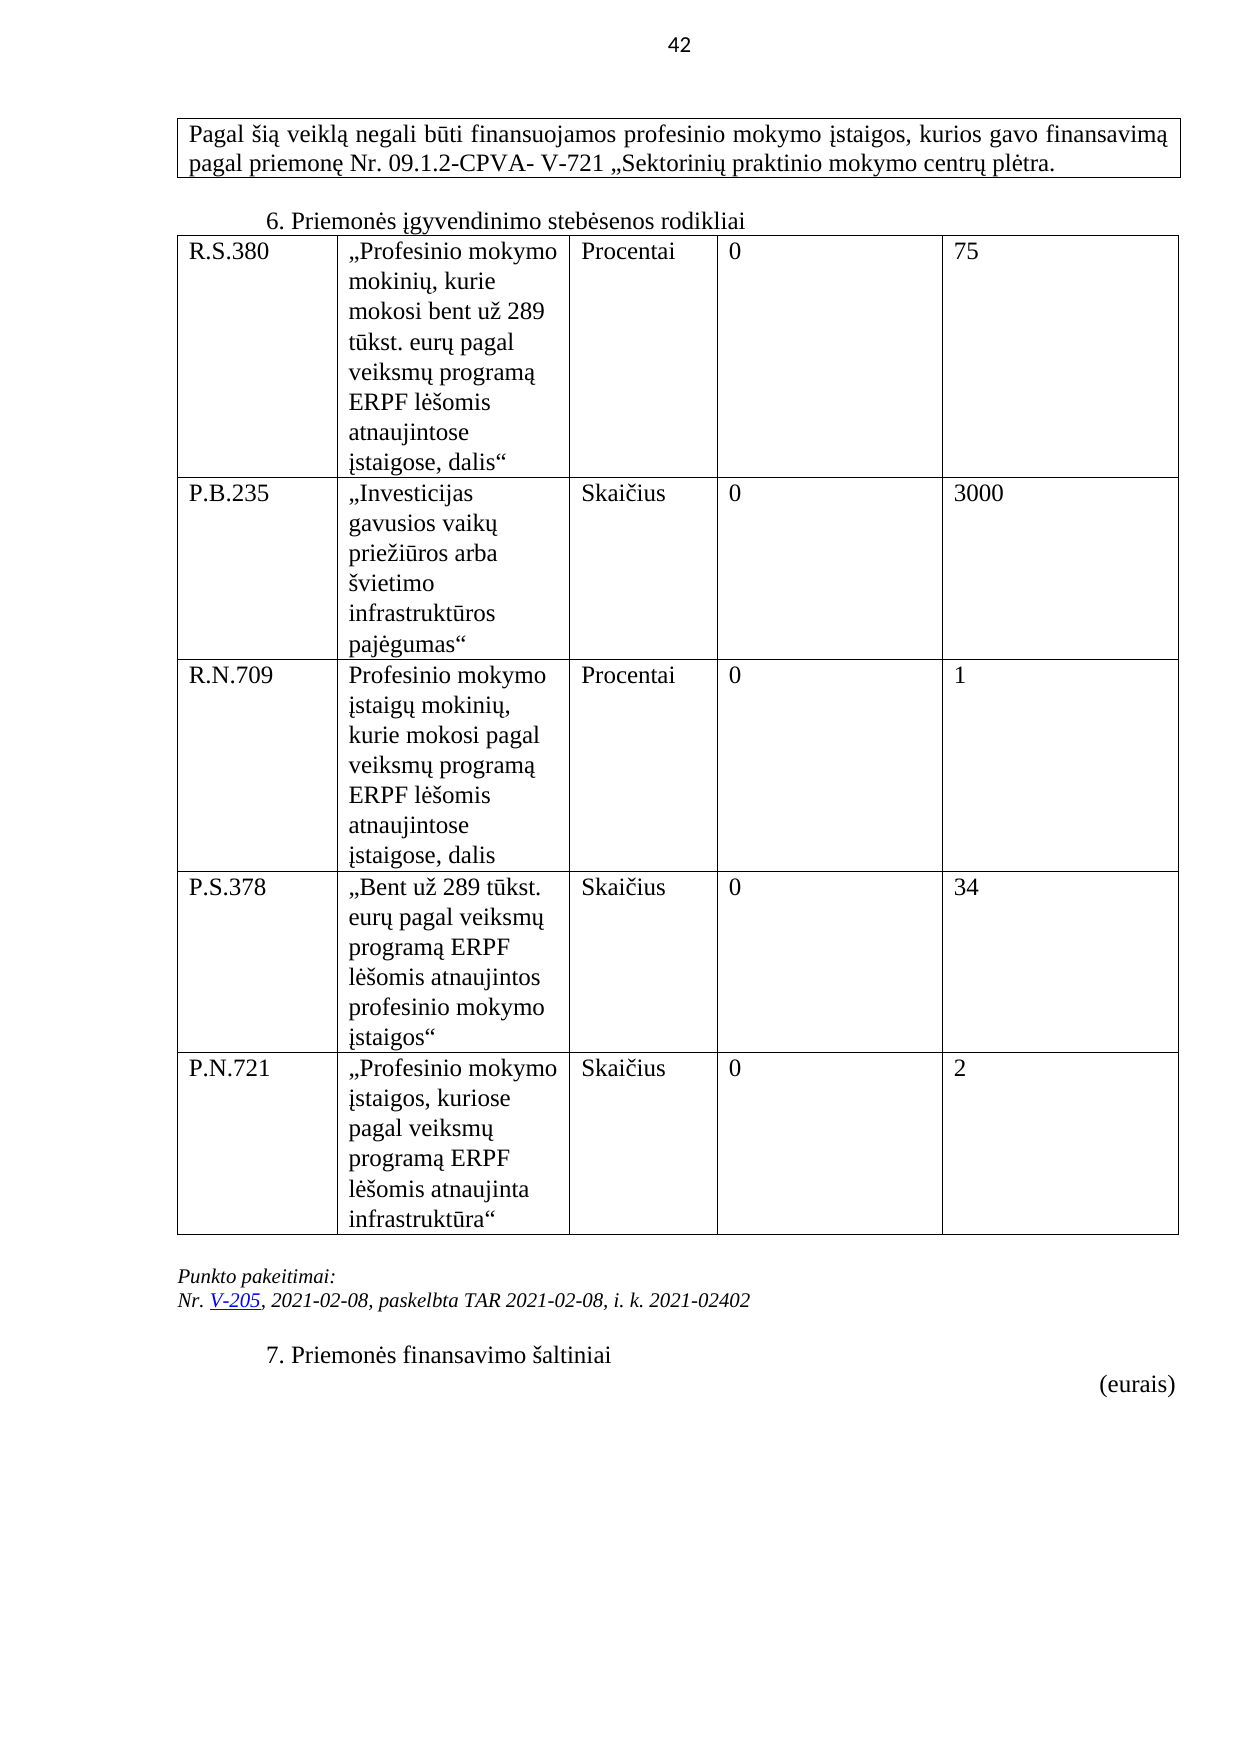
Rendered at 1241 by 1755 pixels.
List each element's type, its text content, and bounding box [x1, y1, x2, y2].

text (eurais) [177, 1369, 1181, 1398]
table_cell „Profesinio mokymo įstaigos, kuriose pagal veiksmų programą ERPF lėšomis atnaujinta infrastruktūra“ [338, 1053, 569, 1234]
table_header 0 [718, 236, 942, 477]
table_cell P.N.721 [178, 1053, 337, 1234]
table_cell Skaičius [570, 872, 717, 1052]
table_cell „Bent už 289 tūkst. eurų pagal veiksmų programą ERPF lėšomis atnaujintos profesinio mokymo įstaigos“ [338, 872, 569, 1052]
table_cell „Investicijas gavusios vaikų priežiūros arba švietimo infrastruktūros pajėgumas“ [338, 478, 569, 659]
table_cell Skaičius [570, 1053, 717, 1234]
table_header Procentai [570, 236, 717, 477]
table_cell P.B.235 [178, 478, 337, 659]
table_cell 0 [718, 872, 942, 1052]
table_cell 1 [943, 660, 1178, 871]
table_cell Skaičius [570, 478, 717, 659]
table_cell Procentai [570, 660, 717, 871]
table_header Pagal šią veiklą negali būti finansuojamos profesinio mokymo įstaigos, kurios gavo finansavimą pagal priemonę Nr. 09.1.2-CPVA- V-721 „Sektorinių praktinio mokymo centrų plėtra. [178, 119, 1180, 177]
table_header 75 [943, 236, 1178, 477]
table_cell 0 [718, 478, 942, 659]
table_cell 2 [943, 1053, 1178, 1234]
table_header „Profesinio mokymo mokinių, kurie mokosi bent už 289 tūkst. eurų pagal veiksmų programą ERPF lėšomis atnaujintose įstaigose, dalis“ [338, 236, 569, 477]
text Punkto pakeitimai: [177, 1264, 1181, 1288]
text 7. Priemonės finansavimo šaltiniai [266, 1341, 1181, 1369]
text 6. Priemonės įgyvendinimo stebėsenos rodikliai [266, 206, 1181, 235]
table_header R.S.380 [178, 236, 337, 477]
table_cell Profesinio mokymo įstaigų mokinių, kurie mokosi pagal veiksmų programą ERPF lėšomis atnaujintose įstaigose, dalis [338, 660, 569, 871]
table_cell 0 [718, 660, 942, 871]
table_cell 0 [718, 1053, 942, 1234]
table_cell P.S.378 [178, 872, 337, 1052]
table_cell 3000 [943, 478, 1178, 659]
text Nr. V-205, 2021-02-08, paskelbta TAR 2021-02-08, i. k. 2021-02402 [177, 1288, 1181, 1312]
table_cell R.N.709 [178, 660, 337, 871]
table_cell 34 [943, 872, 1178, 1052]
